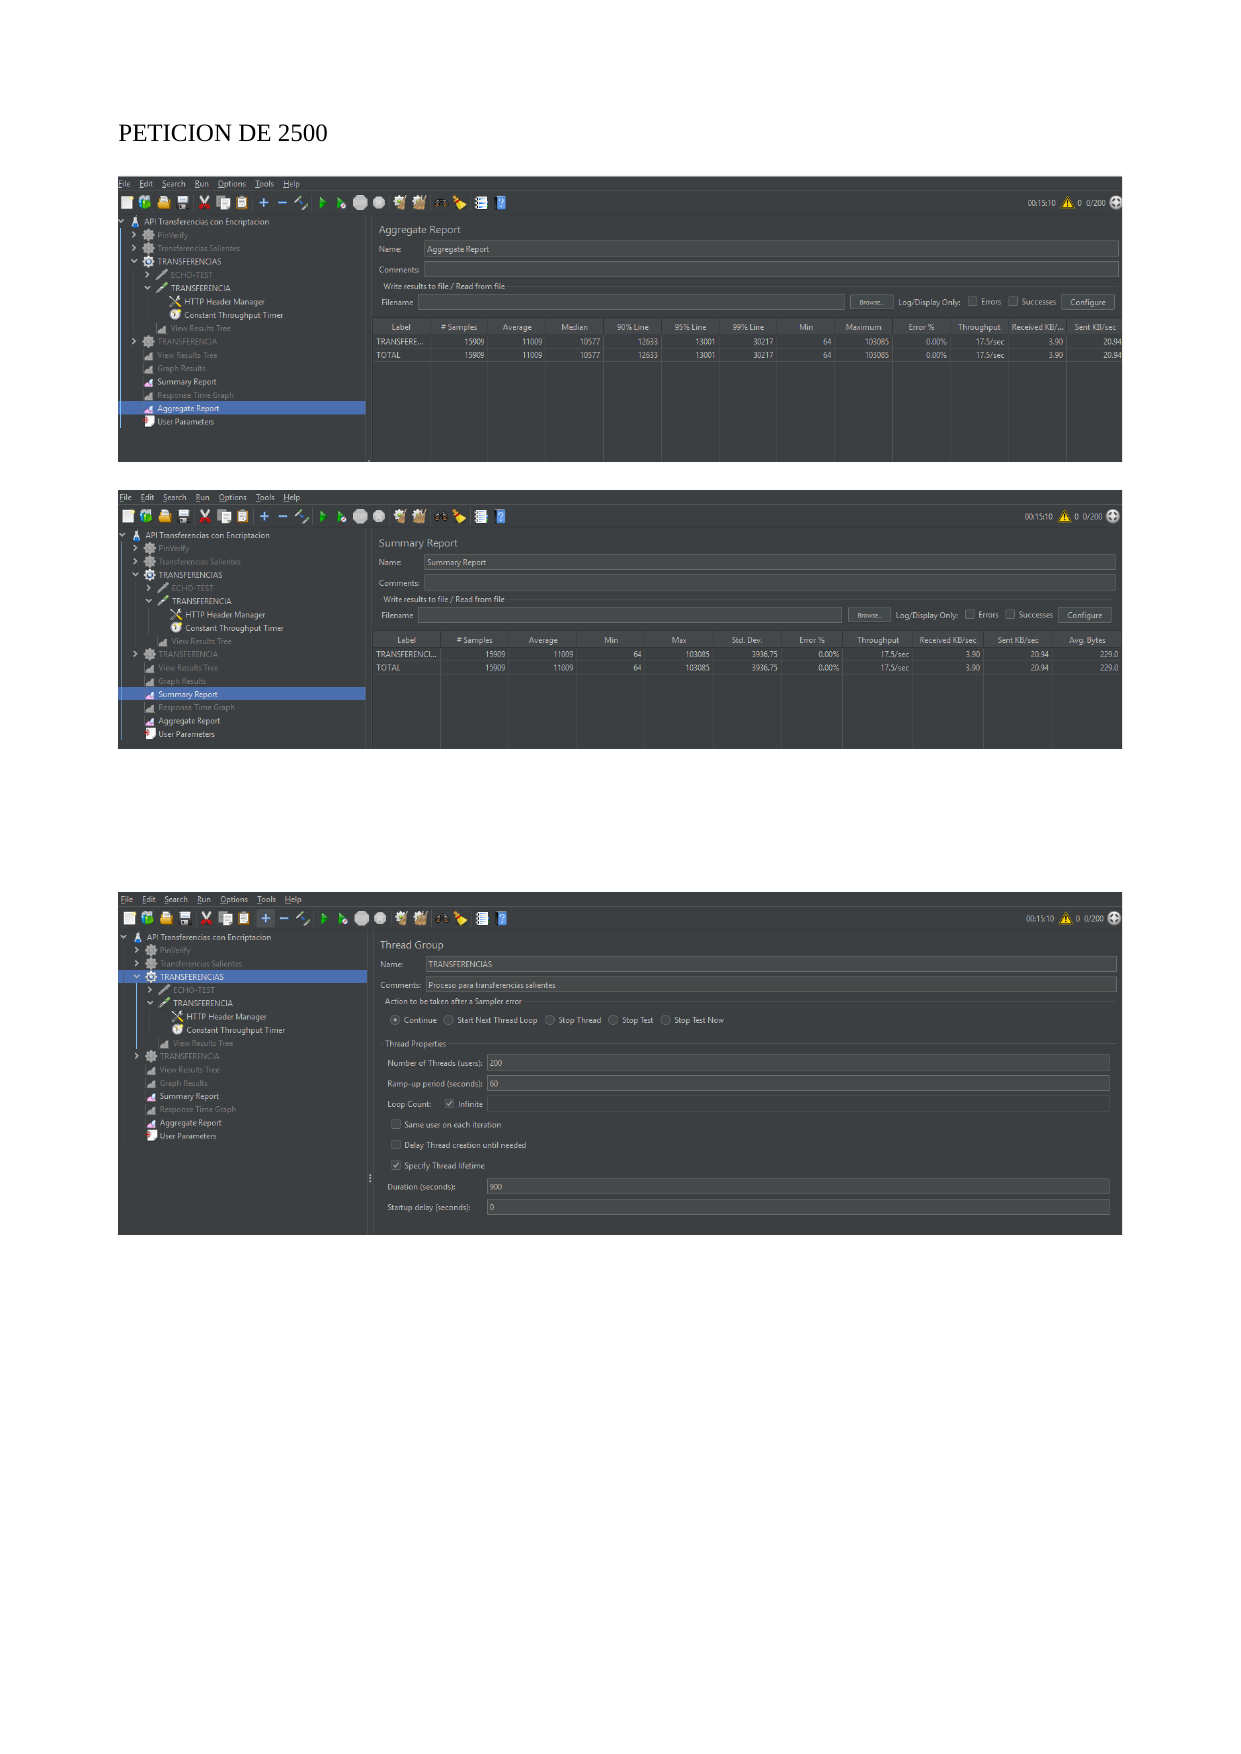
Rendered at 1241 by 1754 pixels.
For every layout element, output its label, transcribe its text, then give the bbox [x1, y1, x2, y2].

text PETICION DE 2500 [118, 118, 1122, 147]
